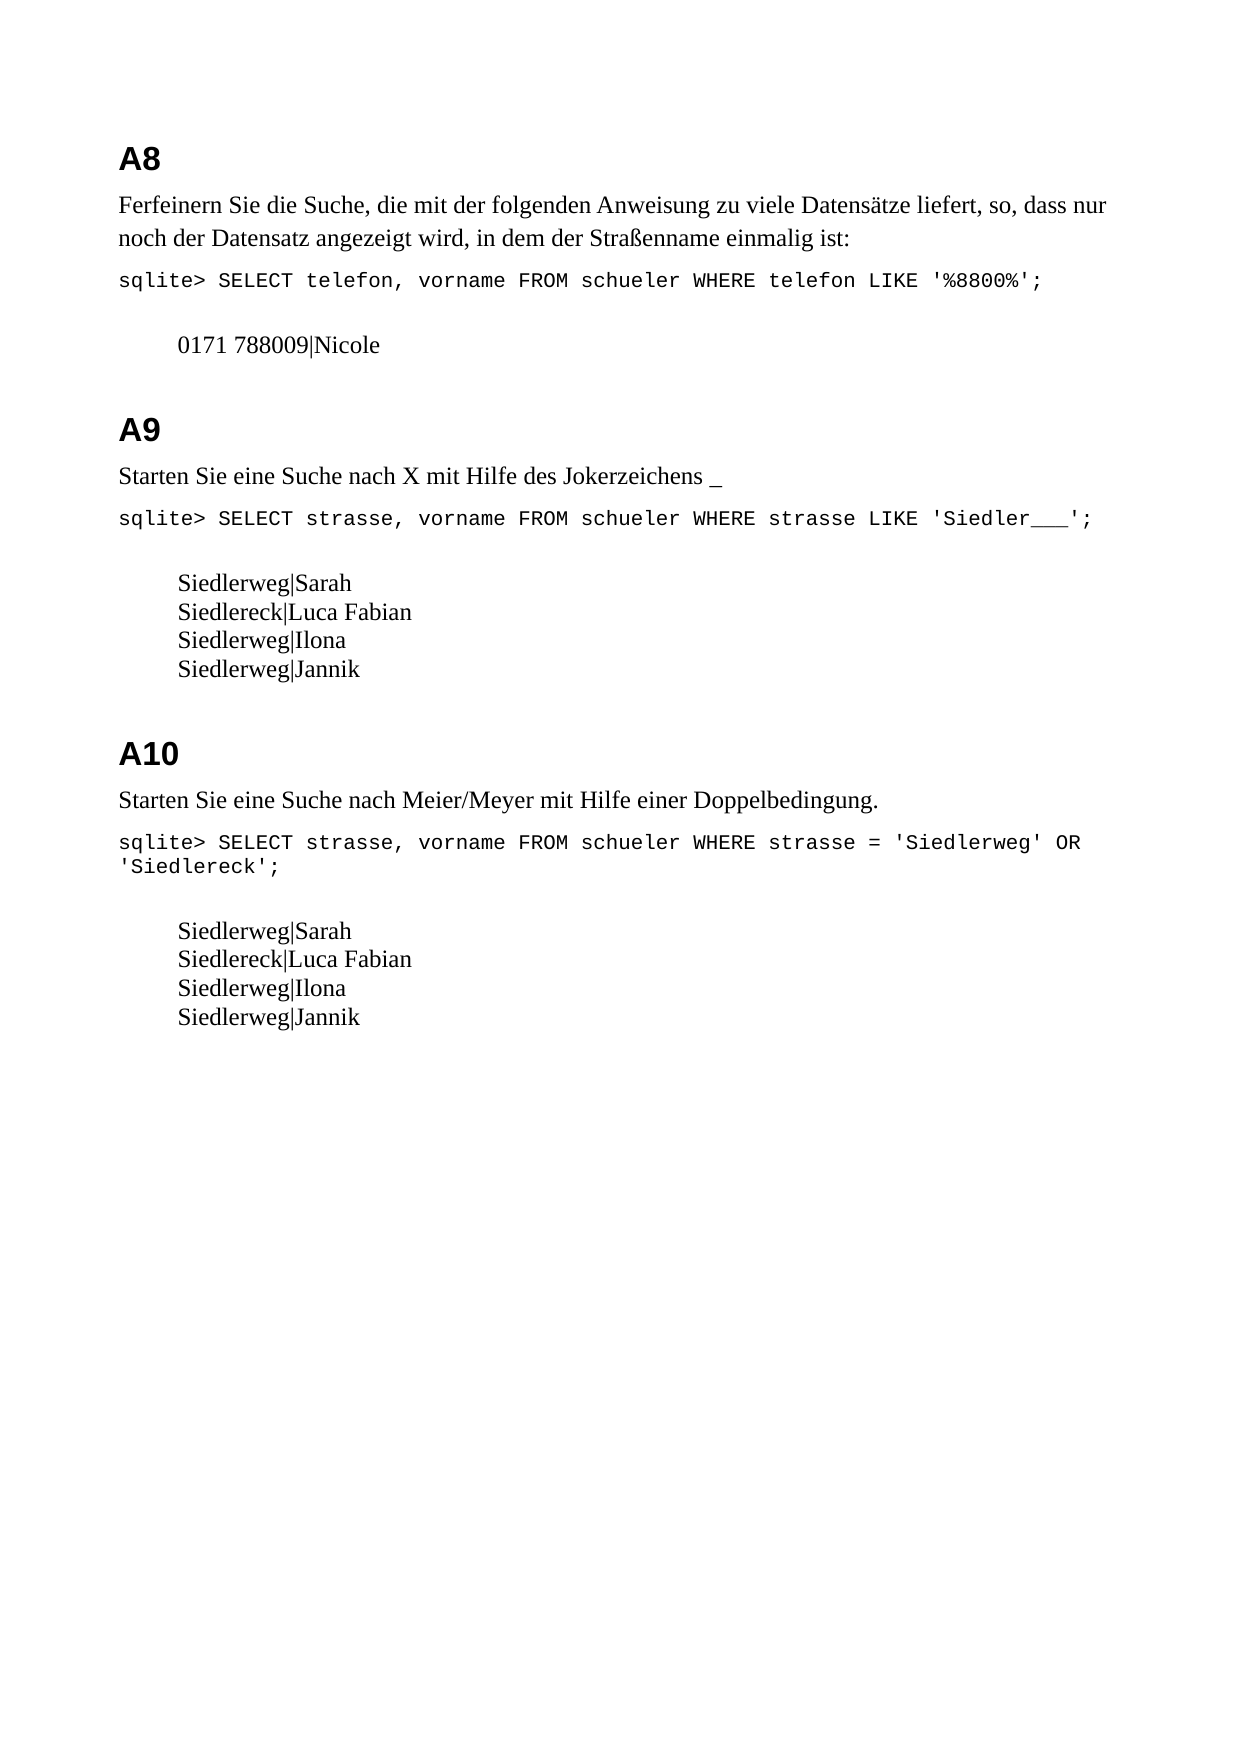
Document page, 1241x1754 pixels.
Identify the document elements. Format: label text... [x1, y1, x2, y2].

text Ferfeinern Sie die Suche, die mit der folgenden Anweisung zu viele Datensätze liefert, so, dass nur noch der Datensatz angezeigt wird, in dem der Straßenname einmalig ist: [118, 190, 1122, 252]
subtitle A10 [118, 734, 1122, 772]
subtitle A9 [118, 410, 1122, 448]
text sqlite> SELECT telefon, vorname FROM schueler WHERE telefon LIKE '%8800%'; [118, 271, 1122, 294]
text Siedlerweg|Sarah Siedlereck|Luca Fabian Siedlerweg|Ilona Siedlerweg|Jannik [177, 916, 1063, 1031]
text sqlite> SELECT strasse, vorname FROM schueler WHERE strasse LIKE 'Siedler___'; [118, 508, 1122, 532]
text Starten Sie eine Suche nach X mit Hilfe des Jokerzeichens _ [118, 461, 1122, 489]
text Siedlerweg|Sarah Siedlereck|Luca Fabian Siedlerweg|Ilona Siedlerweg|Jannik [177, 568, 1063, 683]
text Starten Sie eine Suche nach Meier/Meyer mit Hilfe einer Doppelbedingung. [118, 785, 1122, 813]
text sqlite> SELECT strasse, vorname FROM schueler WHERE strasse = 'Siedlerweg' OR 'Siedlereck'; [118, 832, 1122, 880]
text 0171 788009|Nicole [177, 330, 1063, 359]
subtitle A8 [118, 139, 1122, 177]
